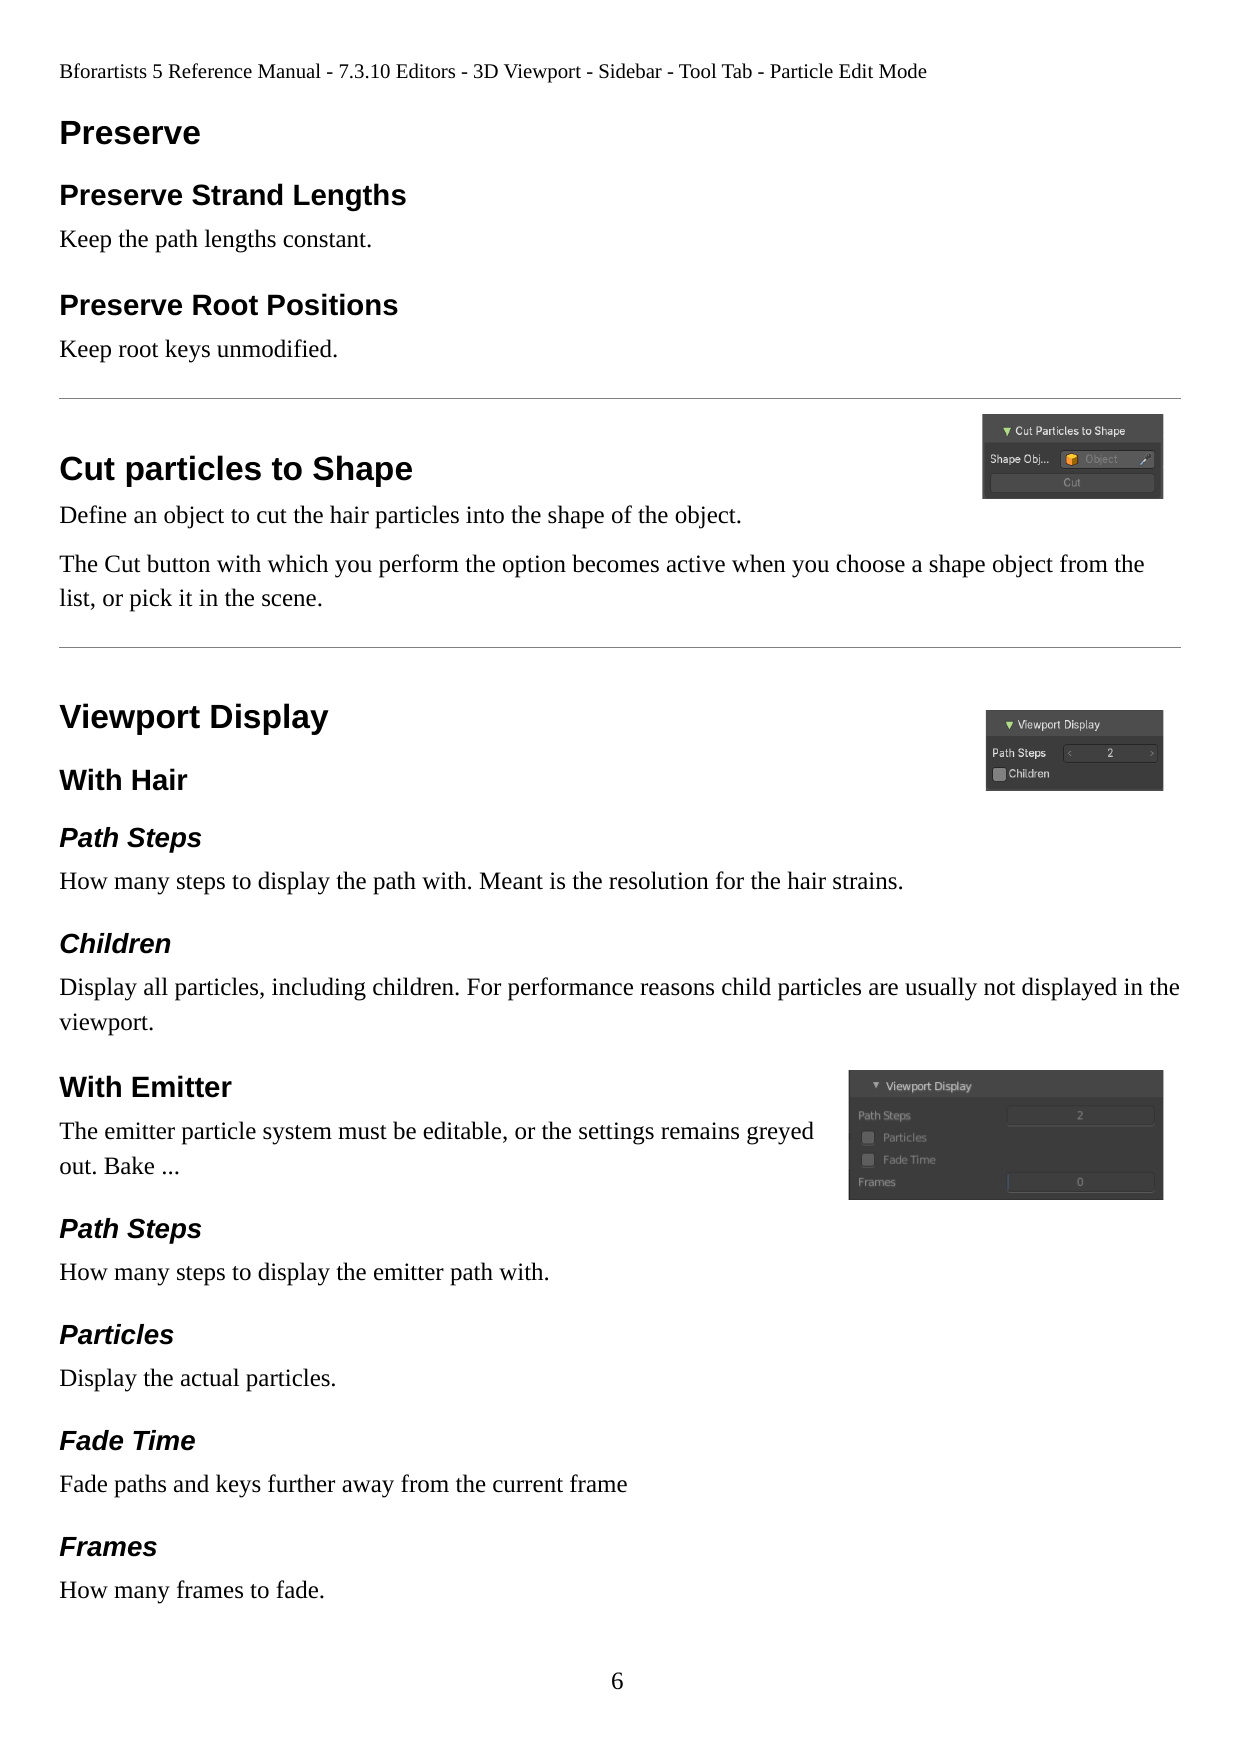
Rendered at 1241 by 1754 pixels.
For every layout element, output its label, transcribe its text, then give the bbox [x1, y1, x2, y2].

text How many steps to display the emitter path with. [59, 1257, 1181, 1286]
subtitle [1164, 448, 1181, 487]
text Display all particles, including children. For performance reasons child particles are usually not displayed in the viewport. [59, 972, 1181, 1035]
subtitle Path Steps [59, 822, 1181, 854]
text How many steps to display the path with. Meant is the resolution for the hair strains. [59, 866, 1181, 895]
text Define an object to cut the hair particles into the shape of the object. [59, 500, 1181, 528]
picture [982, 414, 1164, 499]
subtitle With Hair [59, 763, 1181, 797]
subtitle With Emitter [59, 1070, 848, 1104]
subtitle Preserve Strand Lengths [59, 178, 1181, 212]
text The emitter particle system must be editable, or the settings remains greyed out. Bake ... [59, 1116, 848, 1180]
picture [848, 1070, 1164, 1200]
subtitle Children [59, 928, 1181, 959]
subtitle Particles [59, 1318, 1181, 1350]
subtitle Cut particles to Shape [59, 448, 982, 487]
picture [985, 710, 1164, 791]
text Keep the path lengths constant. [59, 224, 1181, 253]
text Fade paths and keys further away from the current frame [59, 1469, 1181, 1497]
subtitle Preserve Root Positions [59, 288, 1181, 322]
text The Cut button with which you perform the option becomes active when you choose a shape object from the list, or pick it in the scene. [59, 549, 1181, 612]
text How many frames to fade. [59, 1575, 1181, 1603]
subtitle Viewport Display [59, 697, 1181, 736]
subtitle Fade Time [59, 1424, 1181, 1456]
text Display the actual particles. [59, 1363, 1181, 1392]
subtitle Frames [59, 1530, 1181, 1562]
subtitle Path Steps [59, 1212, 1181, 1244]
subtitle Preserve [59, 113, 1181, 151]
subtitle [1164, 1070, 1181, 1104]
text Keep root keys unmodified. [59, 334, 1181, 363]
